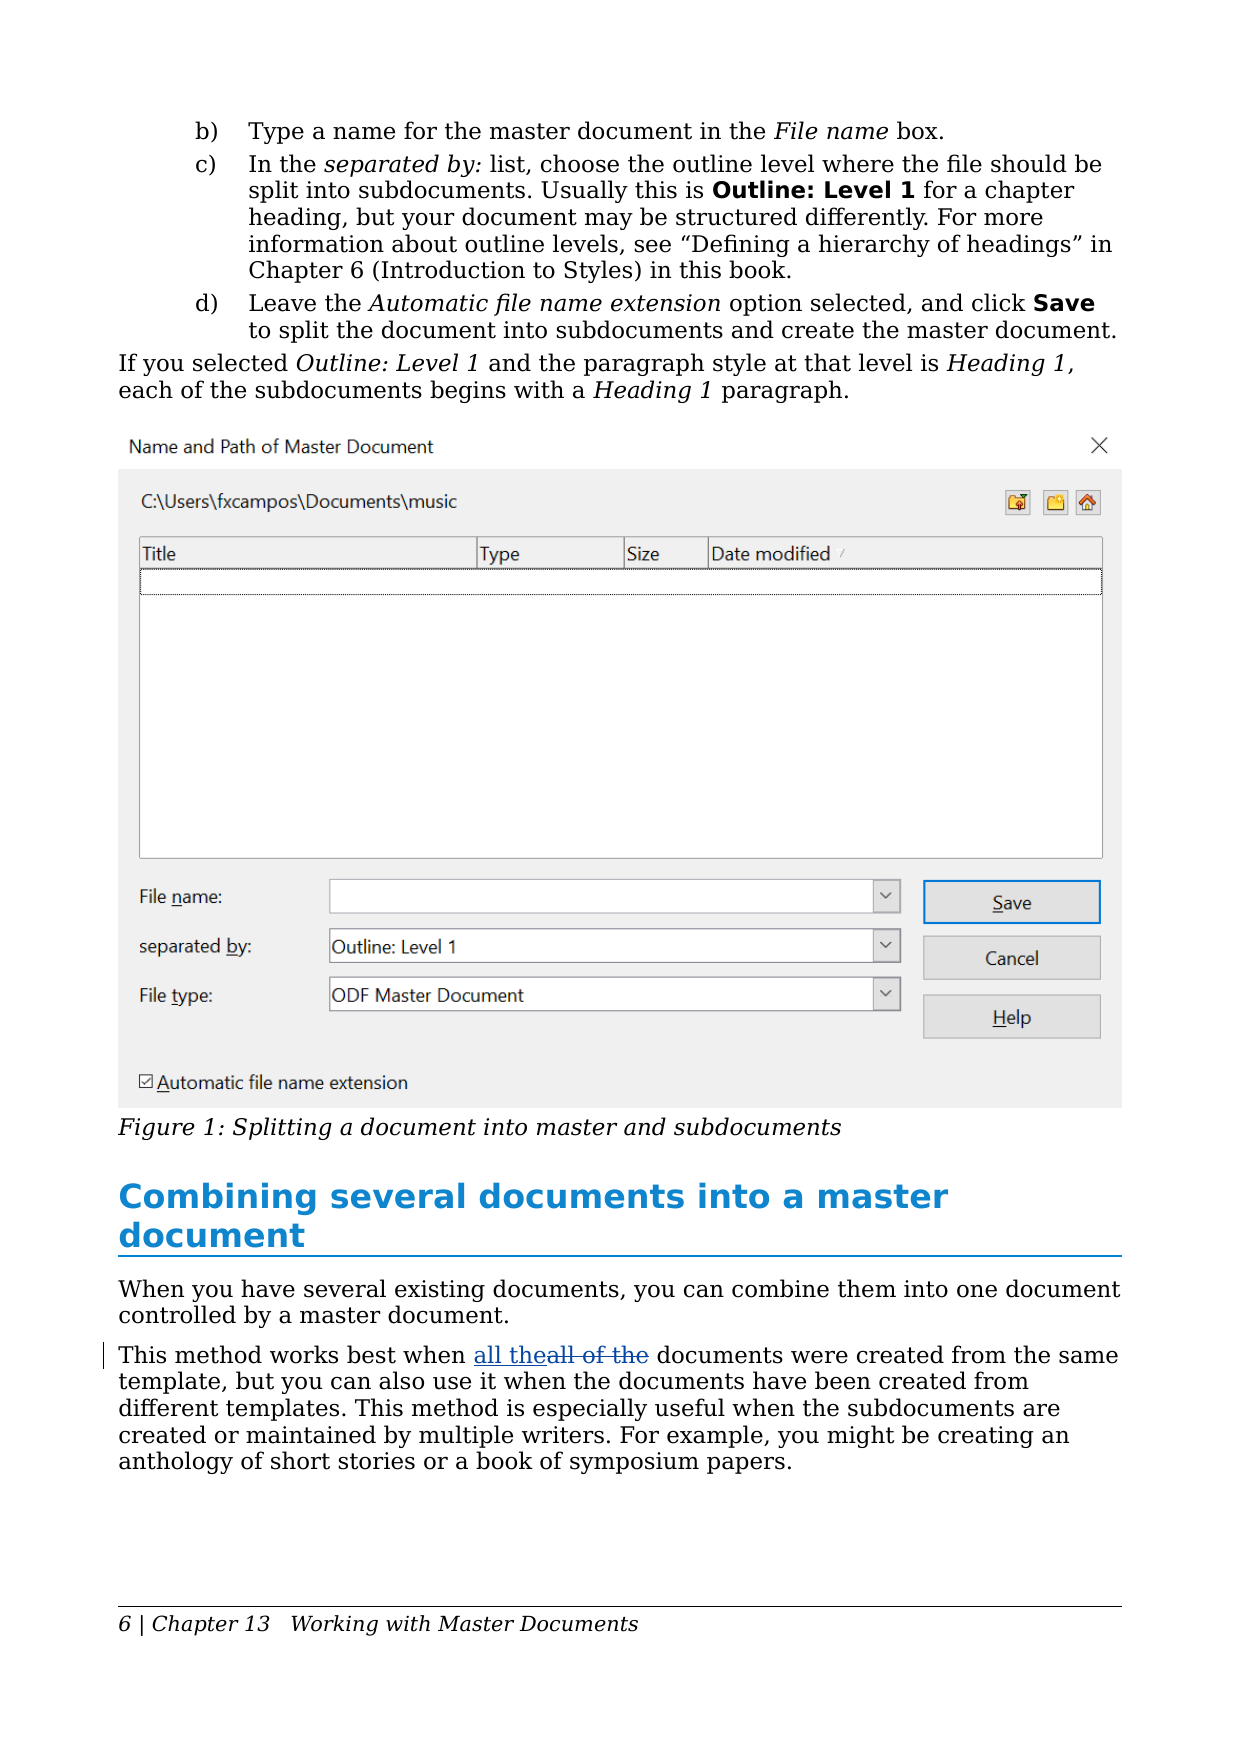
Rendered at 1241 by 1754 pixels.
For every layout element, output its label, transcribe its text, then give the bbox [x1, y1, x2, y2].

text When you have several existing documents, you can combine them into one document controlled by a master document. [118, 1276, 1122, 1329]
list In the separated by: list, choose the outline level where the file should be split into subdocuments. Usually this is Outline: Level 1 for a chapter heading, but your document may be structured differently. For more information about outline levels, see “Defining a hierarchy of headings” in Chapter 6 (Introduction to Styles) in this book. [195, 151, 1122, 284]
list Type a name for the master document in the File name box. [195, 118, 1122, 145]
picture [118, 428, 1122, 1108]
text This method works best when all the documents were created from the same template, but you can also use it when the documents have been created from different templates. This method is especially useful when the subdocuments are created or maintained by multiple writers. For example, you might be creating an anthology of short stories or a book of symposium papers. [118, 1342, 1122, 1475]
subtitle Combining several documents into a master document [118, 1177, 1122, 1255]
text If you selected Outline: Level 1 and the paragraph style at that level is Heading 1, each of the subdocuments begins with a Heading 1 paragraph. [118, 350, 1122, 403]
list Leave the Automatic file name extension option selected, and click Save to split the document into subdocuments and create the master document. [195, 291, 1122, 344]
text Figure 1: Splitting a document into master and subdocuments [118, 1114, 1122, 1141]
